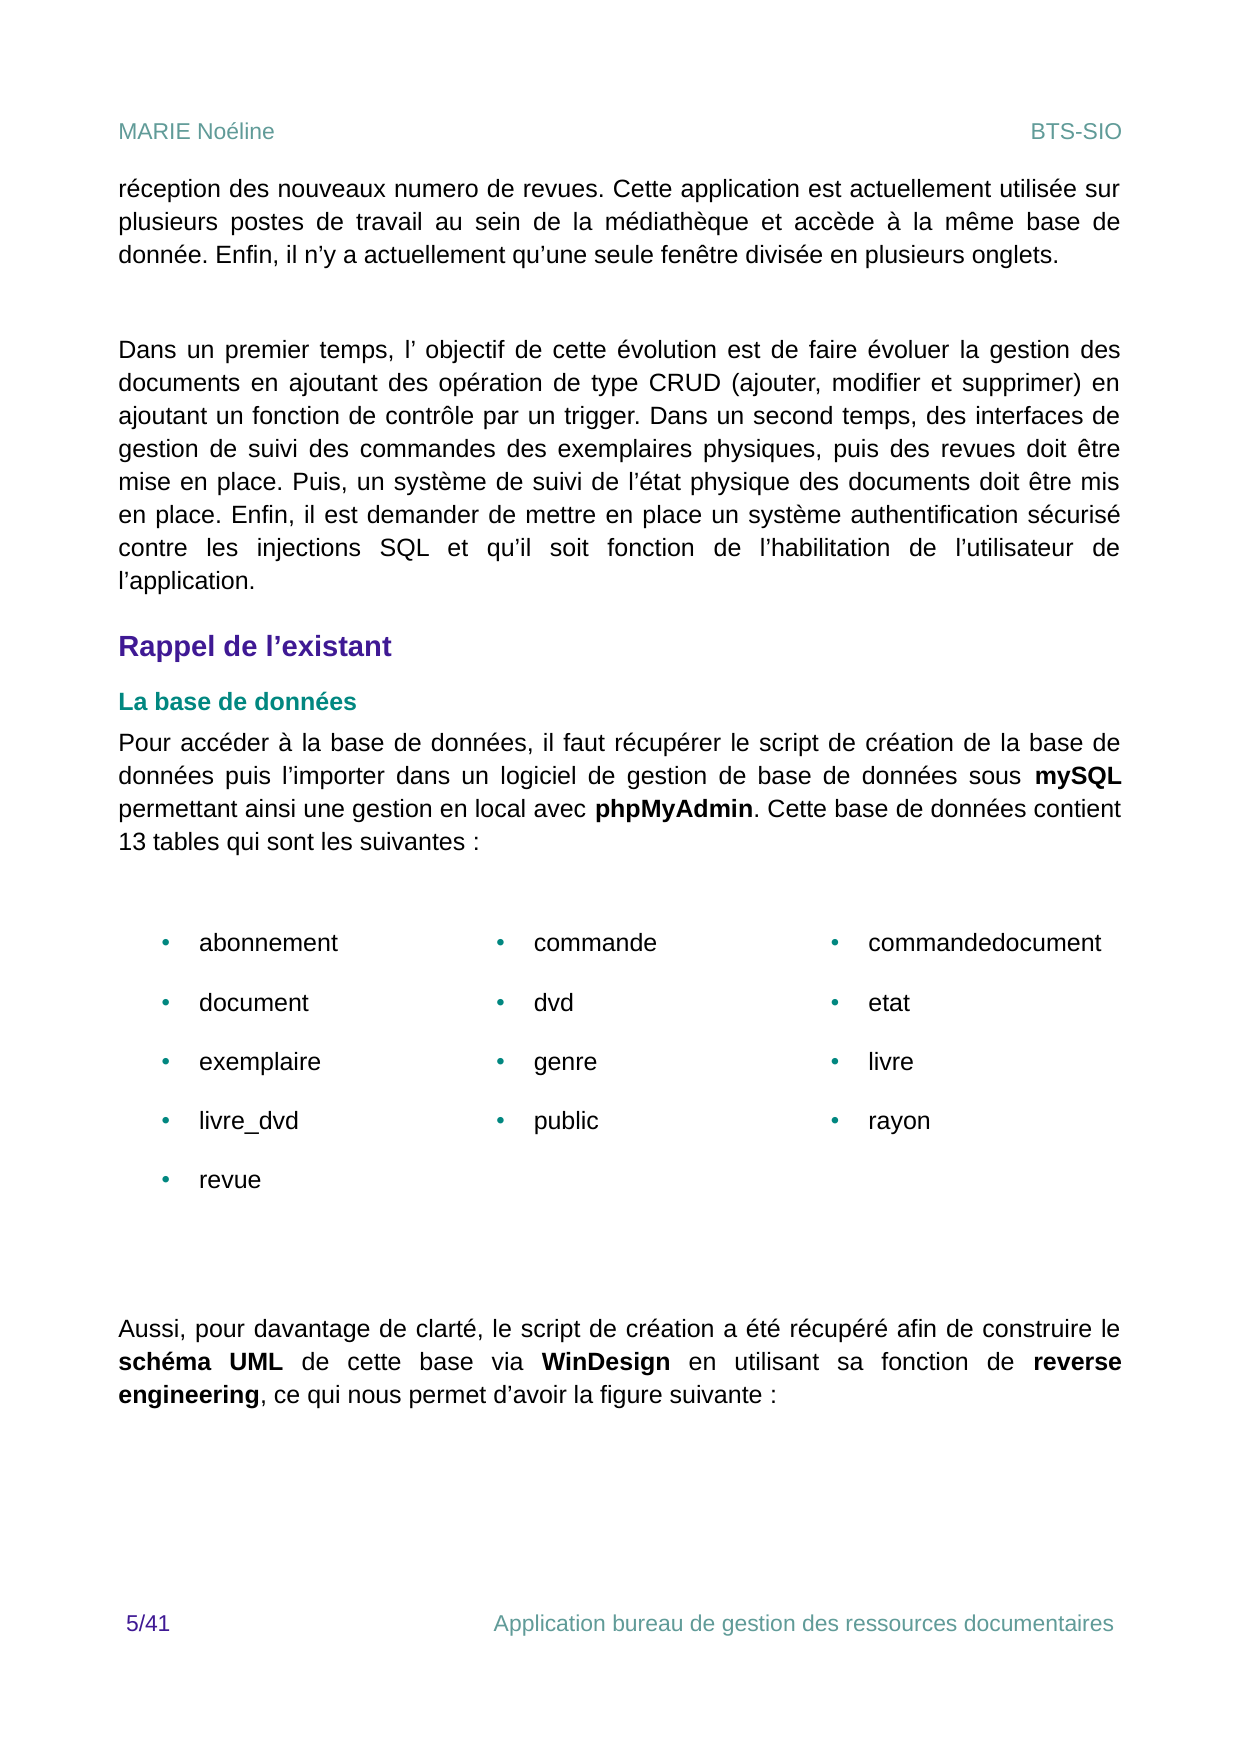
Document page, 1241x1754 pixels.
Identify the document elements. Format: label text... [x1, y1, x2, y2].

table_cell genre [453, 1041, 787, 1100]
table_cell rayon [788, 1100, 1122, 1159]
table_cell dvd [453, 982, 787, 1041]
subtitle La base de données [118, 687, 1122, 716]
table_header abonnement [118, 923, 453, 982]
text Dans un premier temps, l’ objectif de cette évolution est de faire évoluer la gestion des documents en ajoutant des opération de type CRUD (ajouter, modifier et supprimer) en ajoutant un fonction de contrôle par un trigger. Dans un second temps, des interfaces de gestion de suivi des commandes des exemplaires physiques, puis des revues doit être mise en place. Puis, un système de suivi de l’état physique des documents doit être mis en place. Enfin, il est demander de mettre en place un système authentification sécurisé contre les injections SQL et qu’il soit fonction de l’habilitation de l’utilisateur de l’application. [118, 335, 1122, 595]
text Aussi, pour davantage de clarté, le script de création a été récupéré afin de construire le schéma UML de cette base via WinDesign en utilisant sa fonction de reverse engineering, ce qui nous permet d’avoir la figure suivante : [118, 1314, 1122, 1408]
table_cell livre_dvd [118, 1100, 453, 1159]
table_cell public [453, 1100, 787, 1159]
table_cell document [118, 982, 453, 1041]
table_cell revue [118, 1159, 453, 1218]
table_cell etat [788, 982, 1122, 1041]
table_cell [788, 1159, 1122, 1218]
table_cell [453, 1159, 787, 1218]
subtitle Rappel de l’existant [118, 628, 1122, 662]
table_header commande [453, 923, 787, 982]
text réception des nouveaux numero de revues. Cette application est actuellement utilisée sur plusieurs postes de travail au sein de la médiathèque et accède à la même base de donnée. Enfin, il n’y a actuellement qu’une seule fenêtre divisée en plusieurs onglets. [118, 174, 1122, 269]
table_cell exemplaire [118, 1041, 453, 1100]
text Pour accéder à la base de données, il faut récupérer le script de création de la base de données puis l’importer dans un logiciel de gestion de base de données sous mySQL permettant ainsi une gestion en local avec phpMyAdmin. Cette base de données contient 13 tables qui sont les suivantes : [118, 728, 1122, 856]
table_header commandedocument [788, 923, 1122, 982]
table_cell livre [788, 1041, 1122, 1100]
